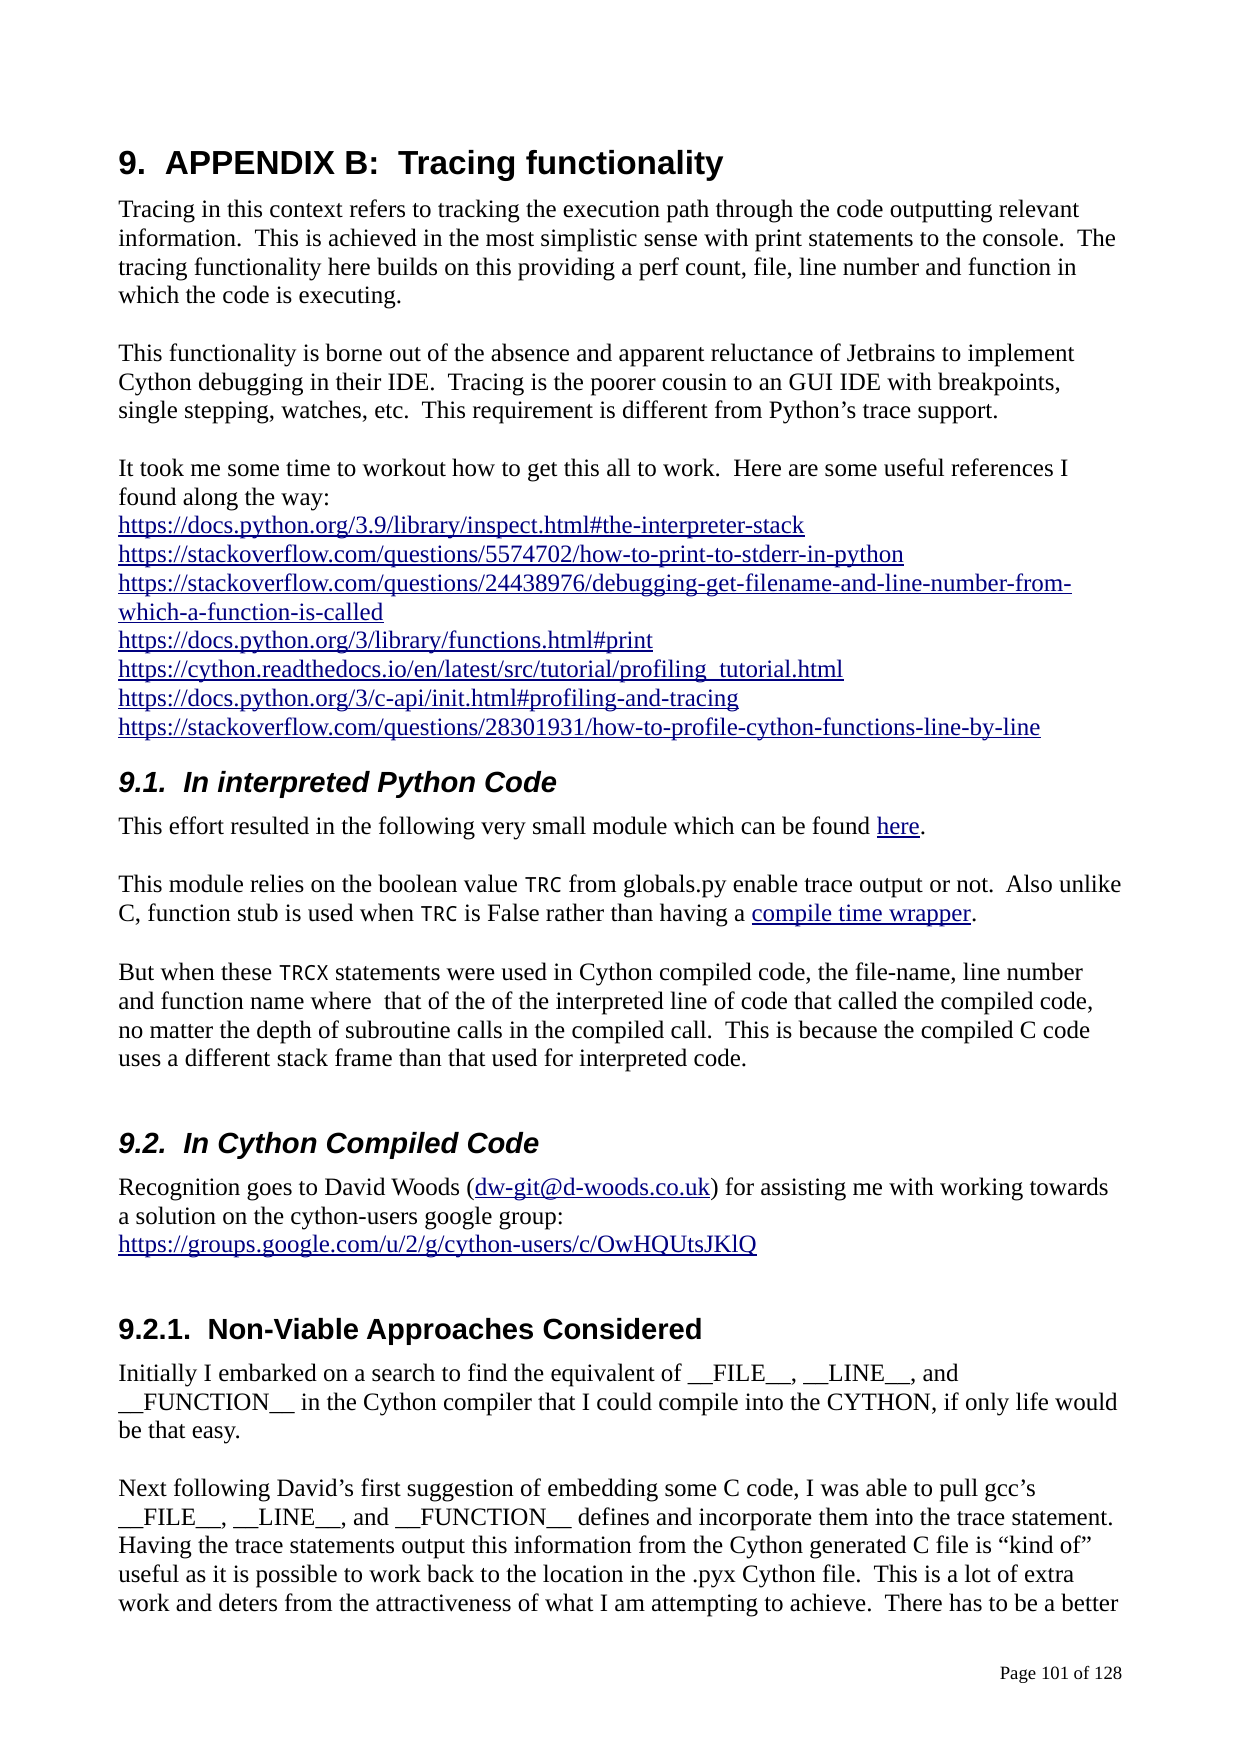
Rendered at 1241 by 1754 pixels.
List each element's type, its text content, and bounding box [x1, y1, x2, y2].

text This functionality is borne out of the absence and apparent reluctance of Jetbrains to implement Cython debugging in their IDE. Tracing is the poorer cousin to an GUI IDE with breakpoints, single stepping, watches, etc. This requirement is different from Python’s trace support. [118, 338, 1122, 424]
subtitle In Cython Compiled Code [118, 1126, 1122, 1159]
text It took me some time to workout how to get this all to work. Here are some useful references I found along the way: [118, 453, 1122, 510]
text https://stackoverflow.com/questions/28301931/how-to-profile-cython-functions-line-by-line [118, 712, 1122, 740]
text This effort resulted in the following very small module which can be found here. [118, 811, 1122, 840]
text Initially I embarked on a search to find the equivalent of __FILE__, __LINE__, and __FUNCTION__ in the Cython compiler that I could compile into the CYTHON, if only life would be that easy. [118, 1358, 1122, 1444]
text Recognition goes to David Woods (dw-git@d-woods.co.uk) for assisting me with working towards a solution on the cython-users google group: https://groups.google.com/u/2/g/cython-users/c/OwHQUtsJKlQ [118, 1172, 1122, 1258]
text https://docs.python.org/3.9/library/inspect.html#the-interpreter-stack https://stackoverflow.com/questions/5574702/how-to-print-to-stderr-in-python https://stackoverflow.com/questions/24438976/debugging-get-filename-and-line-number-from-which-a-function-is-called [118, 510, 1122, 625]
text https://docs.python.org/3/c-api/init.html#profiling-and-tracing [118, 683, 1122, 712]
text But when these TRCX statements were used in Cython compiled code, the file-name, line number and function name where that of the of the interpreted line of code that called the compiled code, no matter the depth of subroutine calls in the compiled call. This is because the compiled C code uses a different stack frame than that used for interpreted code. [118, 957, 1122, 1072]
text Tracing in this context refers to tracking the execution path through the code outputting relevant information. This is achieved in the most simplistic sense with print statements to the console. The tracing functionality here builds on this providing a perf count, file, line number and function in which the code is executing. [118, 194, 1122, 309]
text This module relies on the boolean value TRC from globals.py enable trace output or not. Also unlike C, function stub is used when TRC is False rather than having a compile time wrapper. [118, 869, 1122, 928]
subtitle APPENDIX B: Tracing functionality [118, 143, 1122, 182]
text https://cython.readthedocs.io/en/latest/src/tutorial/profiling_tutorial.html [118, 654, 1122, 683]
subtitle In interpreted Python Code [118, 765, 1122, 799]
text https://docs.python.org/3/library/functions.html#print [118, 625, 1122, 654]
text Next following David’s first suggestion of embedding some C code, I was able to pull gcc’s __FILE__, __LINE__, and __FUNCTION__ defines and incorporate them into the trace statement. Having the trace statements output this information from the Cython generated C file is “kind of” useful as it is possible to work back to the location in the .pyx Cython file. This is a lot of extra work and deters from the attractiveness of what I am attempting to achieve. There has to be a better [118, 1473, 1122, 1617]
subtitle Non-Viable Approaches Considered [118, 1312, 1122, 1346]
